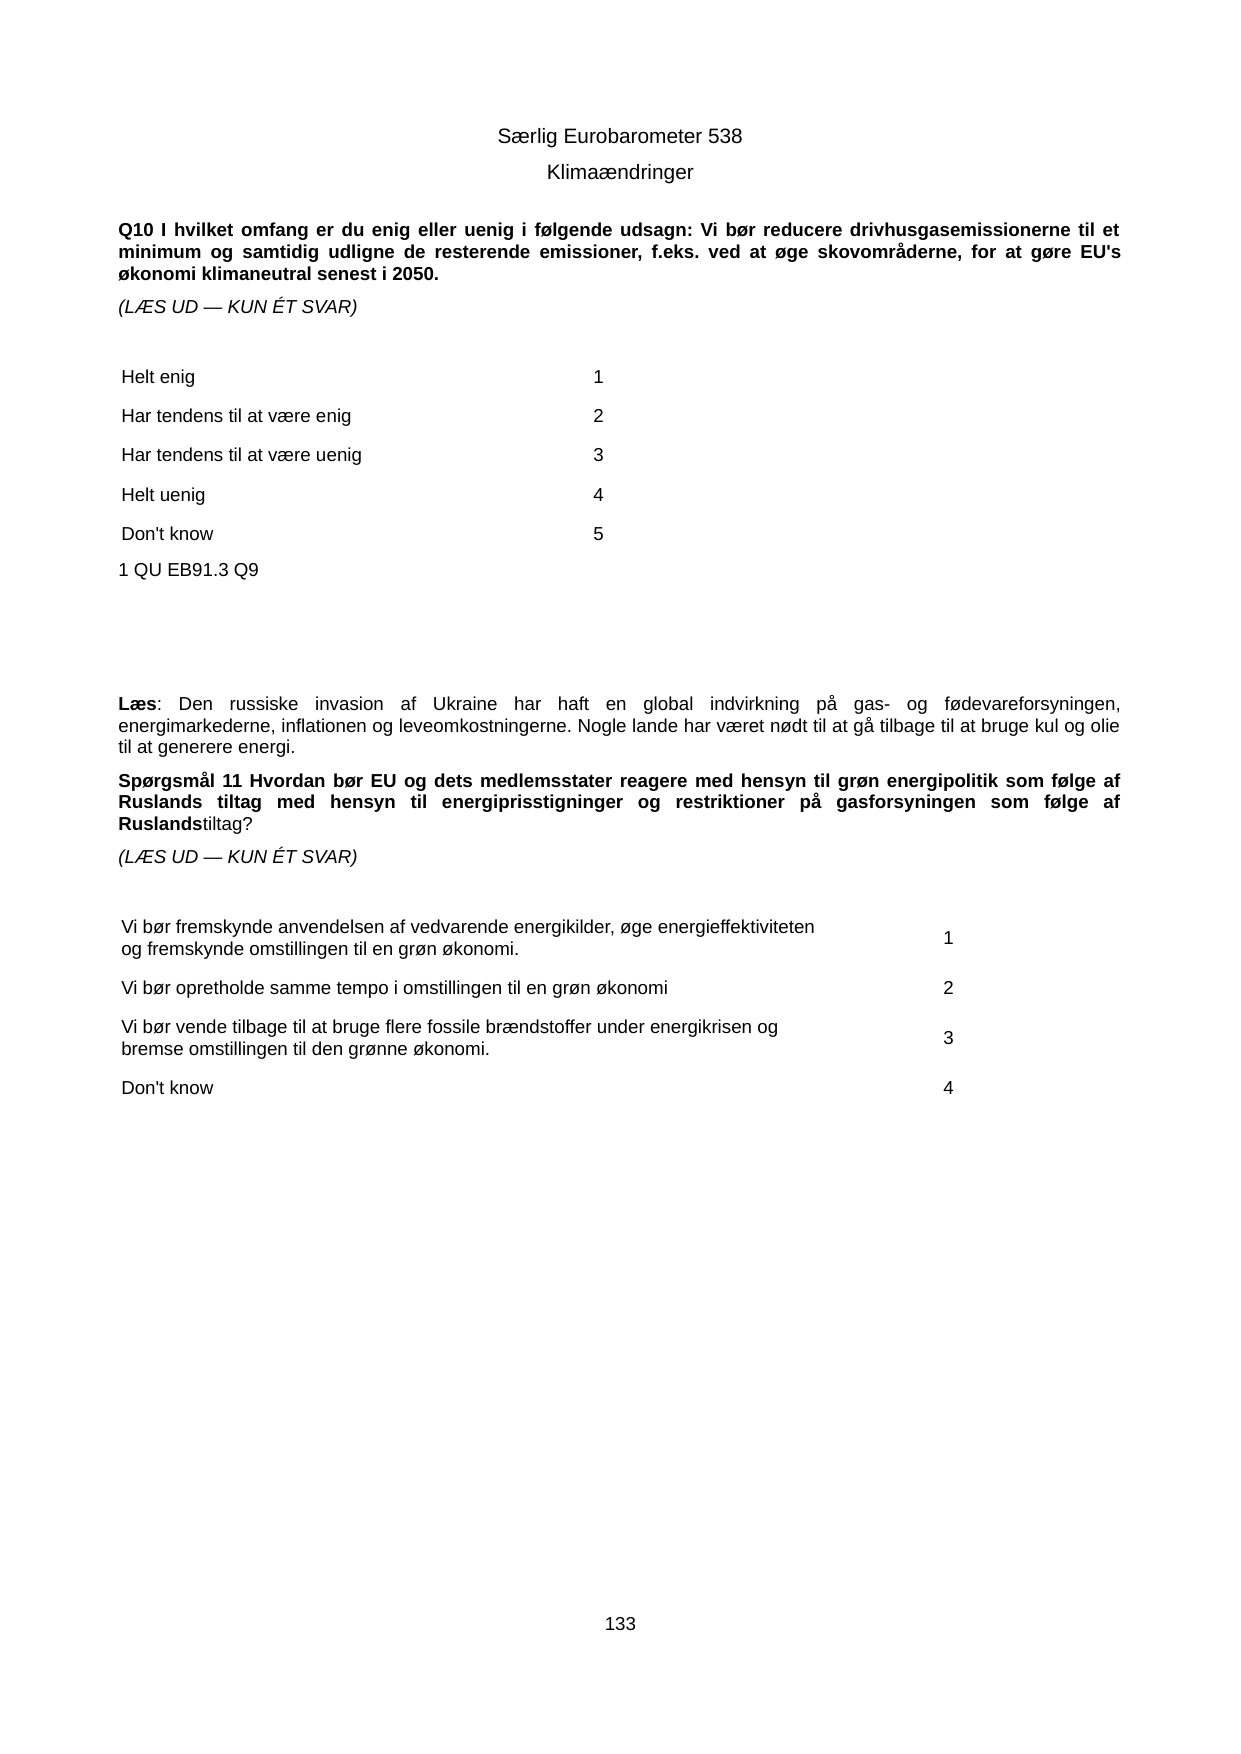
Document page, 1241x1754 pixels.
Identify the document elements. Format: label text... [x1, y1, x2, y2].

table_cell Helt uenig [118, 475, 468, 514]
table_header 1 [818, 907, 956, 968]
table_cell Har tendens til at være enig [118, 396, 468, 435]
text Spørgsmål 11 Hvordan bør EU og dets medlemsstater reagere med hensyn til grøn energipolitik som følge af Ruslands tiltag med hensyn til energiprisstigninger og restriktioner på gasforsyningen som følge af Ruslandstiltag? [118, 769, 1122, 834]
table_cell Vi bør vende tilbage til at bruge flere fossile brændstoffer under energikrisen og bremse omstillingen til den grønne økonomi. [118, 1007, 818, 1068]
table_cell Vi bør opretholde samme tempo i omstillingen til en grøn økonomi [118, 968, 818, 1007]
table_cell Har tendens til at være uenig [118, 435, 468, 474]
table_header Vi bør fremskynde anvendelsen af vedvarende energikilder, øge energieffektiviteten og fremskynde omstillingen til en grøn økonomi. [118, 907, 818, 968]
text Læs: Den russiske invasion af Ukraine har haft en global indvirkning på gas- og fødevareforsyningen, energimarkederne, inflationen og leveomkostningerne. Nogle lande har været nødt til at gå tilbage til at bruge kul og olie til at generere energi. [118, 693, 1122, 757]
text Q10 I hvilket omfang er du enig eller uenig i følgende udsagn: Vi bør reducere drivhusgasemissionerne til et minimum og samtidig udligne de resterende emissioner, f.eks. ved at øge skovområderne, for at gøre EU's økonomi klimaneutral senest i 2050. [118, 219, 1122, 284]
table_header Helt enig [118, 357, 468, 396]
text (LÆS UD — KUN ÉT SVAR) [118, 296, 1122, 317]
table_cell Don't know [118, 514, 468, 553]
table_cell 4 [468, 475, 606, 514]
text (LÆS UD — KUN ÉT SVAR) [118, 846, 1122, 867]
table_cell Don't know [118, 1068, 818, 1107]
table_cell 2 [468, 396, 606, 435]
table_cell 5 [468, 514, 606, 553]
table_header 1 [468, 357, 606, 396]
text 1 QU EB91.3 Q9 [118, 559, 1122, 581]
table_cell 2 [818, 968, 956, 1007]
table_cell 3 [468, 435, 606, 474]
table_cell 3 [818, 1007, 956, 1068]
table_cell 4 [818, 1068, 956, 1107]
